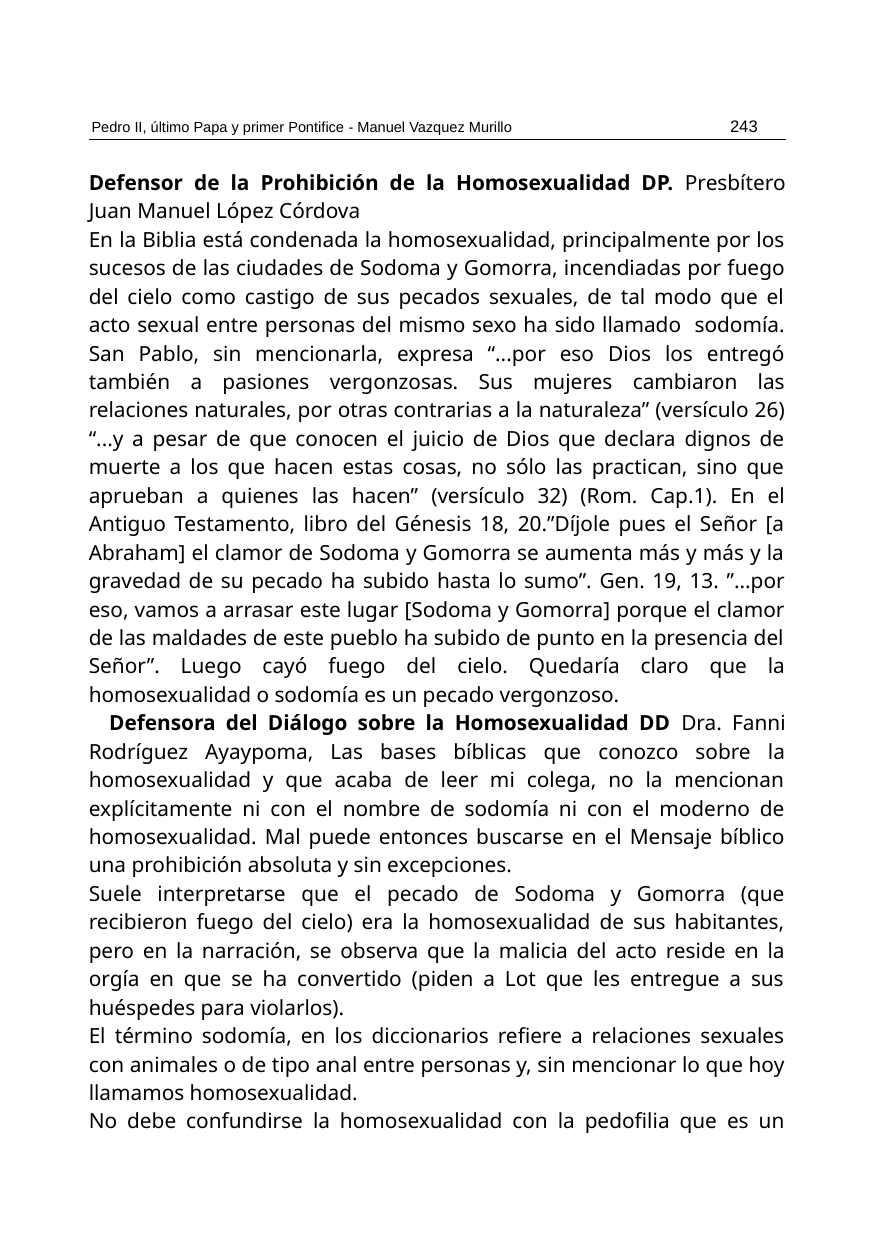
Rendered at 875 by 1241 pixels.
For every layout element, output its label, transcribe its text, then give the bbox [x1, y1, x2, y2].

text El término sodomía, en los diccionarios refiere a relaciones sexuales con animales o de tipo anal entre personas y, sin mencionar lo que hoy llamamos homosexualidad. [88, 1021, 786, 1107]
text No debe confundirse la homosexualidad con la pedofilia que es un [88, 1107, 786, 1135]
text Defensor de la Prohibición de la Homosexualidad DP. Presbítero Juan Manuel López Córdova [88, 168, 786, 225]
text En la Biblia está condenada la homosexualidad, principalmente por los sucesos de las ciudades de Sodoma y Gomorra, incendiadas por fuego del cielo como castigo de sus pecados sexuales, de tal modo que el acto sexual entre personas del mismo sexo ha sido llamado sodomía. San Pablo, sin mencionarla, expresa “...por eso Dios los entregó también a pasiones vergonzosas. Sus mujeres cambiaron las relaciones naturales, por otras contrarias a la naturaleza” (versículo 26) “...y a pesar de que conocen el juicio de Dios que declara dignos de muerte a los que hacen estas cosas, no sólo las practican, sino que aprueban a quienes las hacen” (versículo 32) (Rom. Cap.1). En el Antiguo Testamento, libro del Génesis 18, 20.”Díjole pues el Señor [a Abraham] el clamor de Sodoma y Gomorra se aumenta más y más y la gravedad de su pecado ha subido hasta lo sumo”. Gen. 19, 13. ”...por eso, vamos a arrasar este lugar [Sodoma y Gomorra] porque el clamor de las maldades de este pueblo ha subido de punto en la presencia del Señor”. Luego cayó fuego del cielo. Quedaría claro que la homosexualidad o sodomía es un pecado vergonzoso. [88, 225, 786, 708]
text Defensora del Diálogo sobre la Homosexualidad DD Dra. Fanni Rodríguez Ayaypoma, Las bases bíblicas que conozco sobre la homosexualidad y que acaba de leer mi colega, no la mencionan explícitamente ni con el nombre de sodomía ni con el moderno de homosexualidad. Mal puede entonces buscarse en el Mensaje bíblico una prohibición absoluta y sin excepciones. [88, 708, 786, 879]
text Suele interpretarse que el pecado de Sodoma y Gomorra (que recibieron fuego del cielo) era la homosexualidad de sus habitantes, pero en la narración, se observa que la malicia del acto reside en la orgía en que se ha convertido (piden a Lot que les entregue a sus huéspedes para violarlos). [88, 879, 786, 1021]
